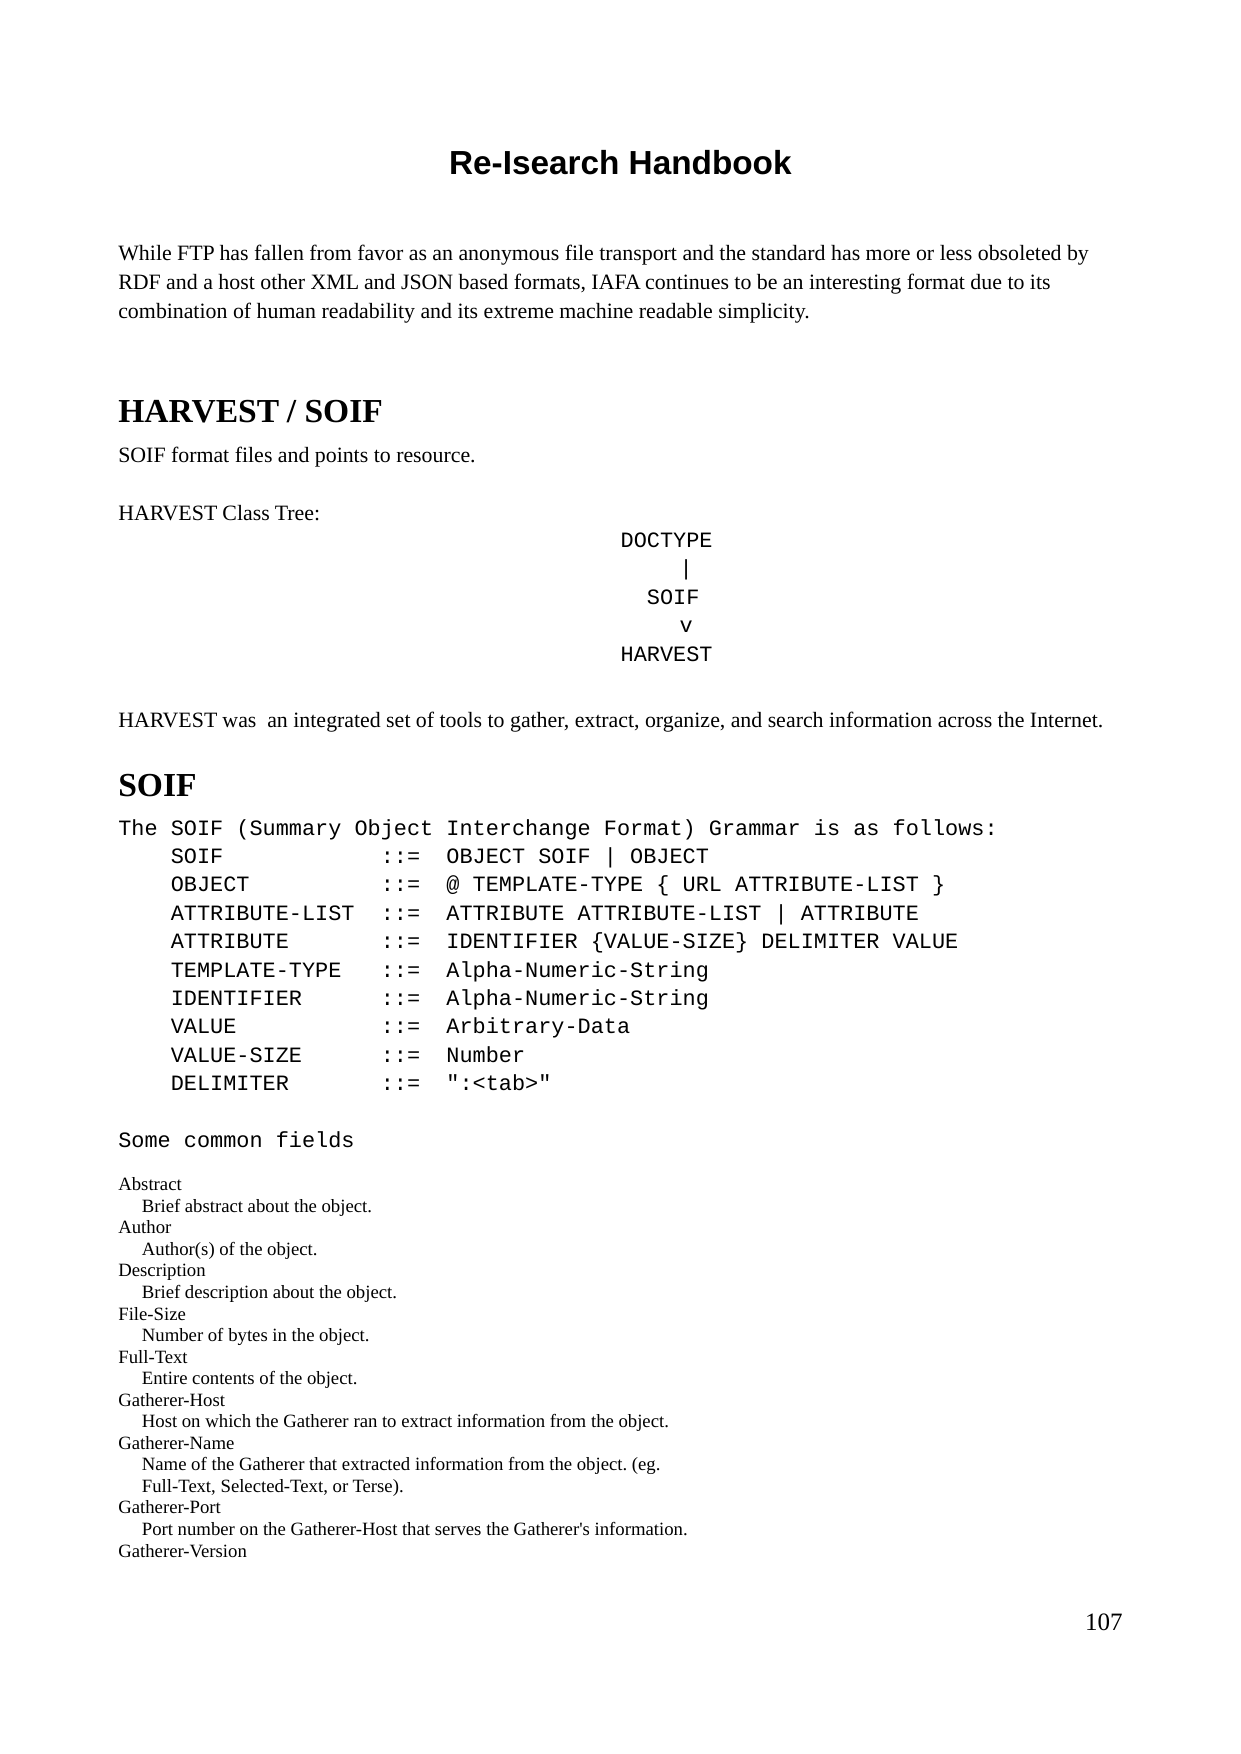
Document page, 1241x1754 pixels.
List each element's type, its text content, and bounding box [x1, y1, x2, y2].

text The SOIF (Summary Object Interchange Format) Grammar is as follows: [118, 817, 1122, 841]
text ATTRIBUTE-LIST ::= ATTRIBUTE ATTRIBUTE-LIST | ATTRIBUTE [118, 902, 1122, 927]
text VALUE-SIZE ::= Number [118, 1044, 1122, 1069]
text v [118, 614, 1122, 639]
text File-Size [118, 1302, 1122, 1324]
subtitle SOIF [118, 766, 1122, 804]
subtitle HARVEST was an integrated set of tools to gather, extract, organize, and search information across the Internet. [118, 707, 1122, 732]
text While FTP has fallen from favor as an anonymous file transport and the standard has more or less obsoleted by RDF and a host other XML and JSON based formats, IAFA continues to be an interesting format due to its combination of human readability and its extreme machine readable simplicity. [118, 240, 1122, 323]
text Author [118, 1216, 1122, 1238]
text Gatherer-Name [118, 1432, 1122, 1453]
text Gatherer-Host [118, 1389, 1122, 1410]
text Port number on the Gatherer-Host that serves the Gatherer's information. [118, 1518, 1122, 1539]
text Brief abstract about the object. [118, 1194, 1122, 1216]
text IDENTIFIER ::= Alpha-Numeric-String [118, 987, 1122, 1012]
subtitle HARVEST / SOIF [118, 391, 1122, 430]
text SOIF ::= OBJECT SOIF | OBJECT [118, 845, 1122, 870]
text VALUE ::= Arbitrary-Data [118, 1016, 1122, 1041]
text Number of bytes in the object. [118, 1324, 1122, 1346]
text SOIF format files and points to resource. [118, 442, 1122, 468]
text Gatherer-Port [118, 1496, 1122, 1518]
text Author(s) of the object. [118, 1238, 1122, 1259]
text | [118, 557, 1122, 582]
text Host on which the Gatherer ran to extract information from the object. [118, 1410, 1122, 1432]
text DOCTYPE [118, 529, 1122, 554]
text Gatherer-Version [118, 1539, 1122, 1561]
text DELIMITER ::= ":<tab>" [118, 1073, 1122, 1097]
text HARVEST [118, 643, 1122, 667]
text TEMPLATE-TYPE ::= Alpha-Numeric-String [118, 959, 1122, 984]
text Name of the Gatherer that extracted information from the object. (eg. [118, 1453, 1122, 1475]
text Description [118, 1259, 1122, 1281]
text Full-Text [118, 1346, 1122, 1367]
text Abstract [118, 1173, 1122, 1194]
text SOIF [118, 586, 1122, 611]
text Some common fields [118, 1129, 1122, 1154]
text Entire contents of the object. [118, 1367, 1122, 1389]
text ATTRIBUTE ::= IDENTIFIER {VALUE-SIZE} DELIMITER VALUE [118, 930, 1122, 955]
text HARVEST Class Tree: [118, 500, 1122, 525]
text OBJECT ::= @ TEMPLATE-TYPE { URL ATTRIBUTE-LIST } [118, 873, 1122, 898]
text Full-Text, Selected-Text, or Terse). [118, 1475, 1122, 1496]
text Brief description about the object. [118, 1281, 1122, 1302]
